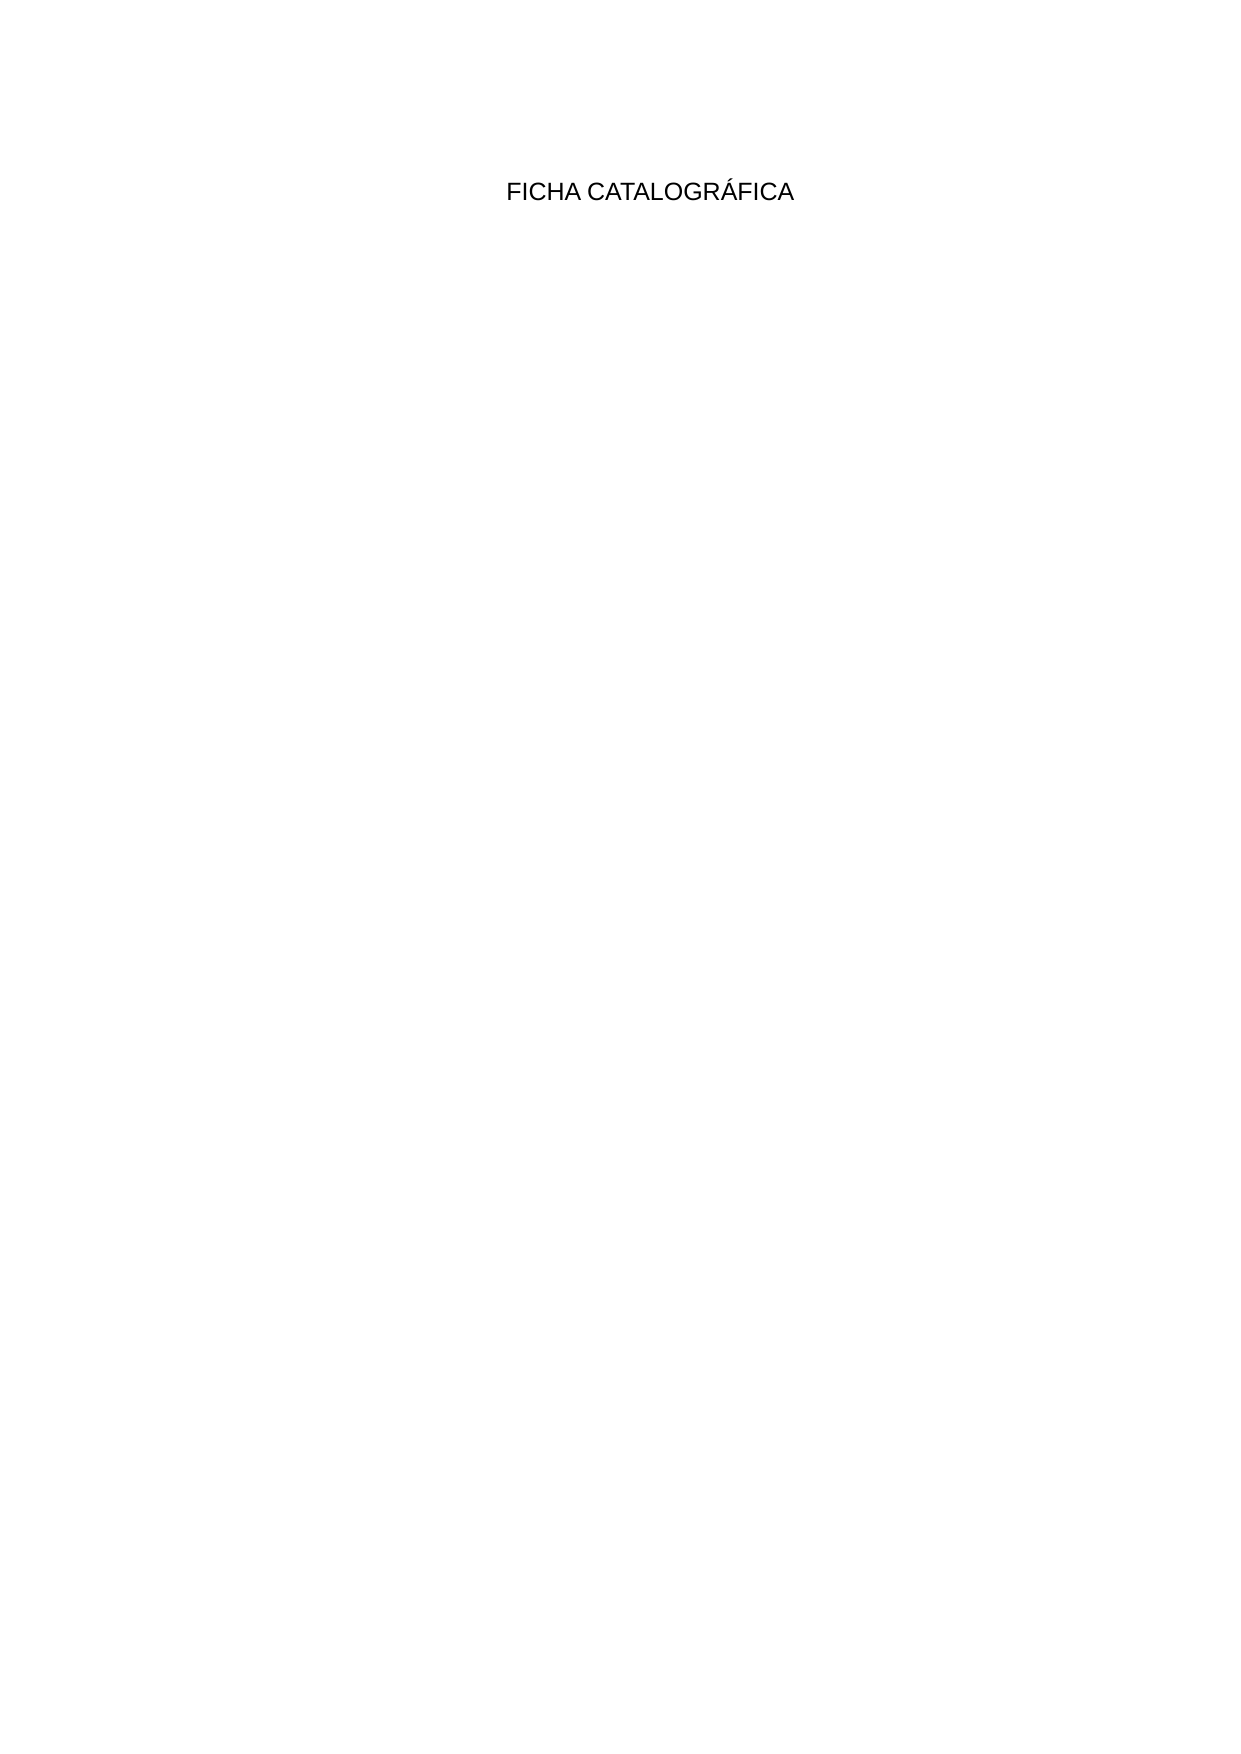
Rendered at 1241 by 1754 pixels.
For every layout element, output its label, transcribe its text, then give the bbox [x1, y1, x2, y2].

text FICHA CATALOGRÁFICA [177, 177, 1123, 206]
